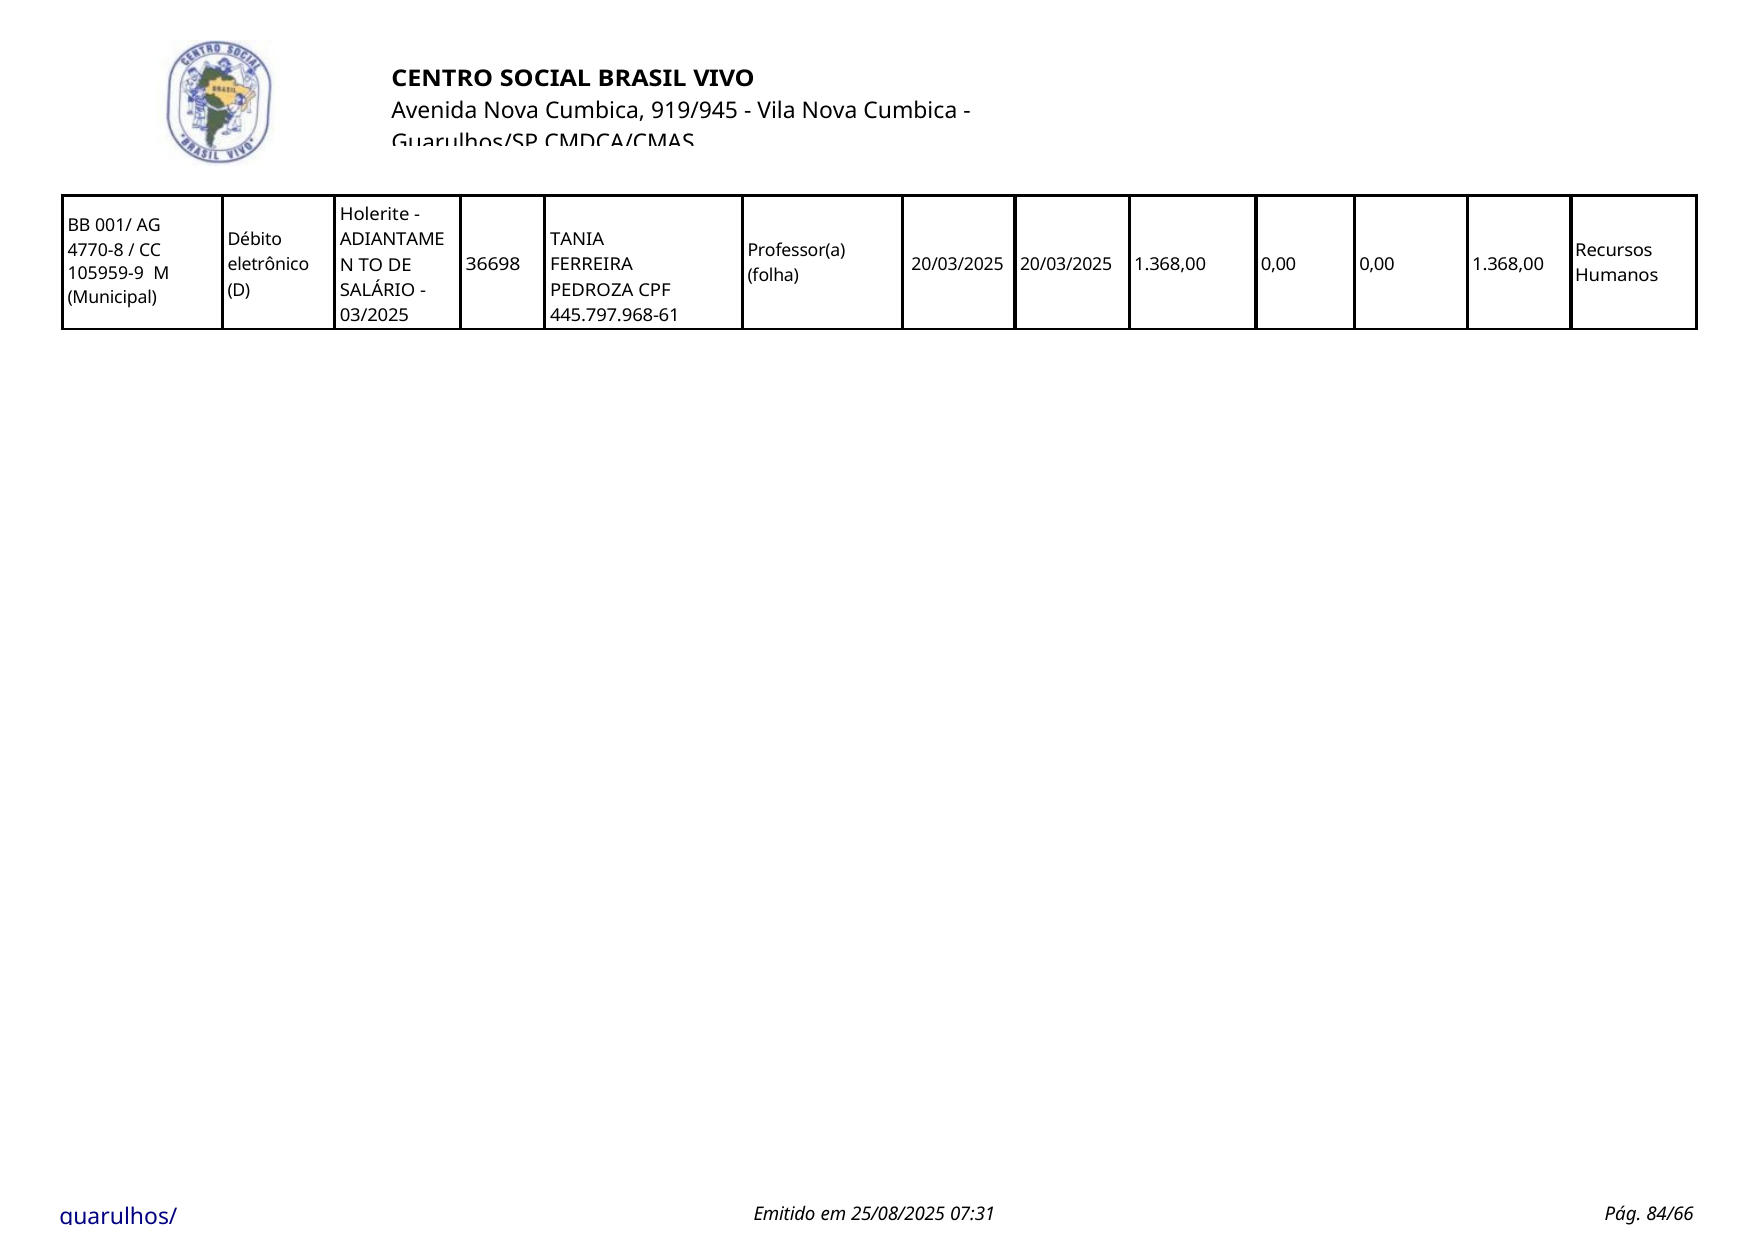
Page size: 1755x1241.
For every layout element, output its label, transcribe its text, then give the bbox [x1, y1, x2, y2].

table_cell Recursos Humanos [1573, 197, 1695, 328]
table_cell Holerite - ADIANTAMEN TO DE SALÁRIO - 03/2025 [336, 197, 459, 328]
table_cell Professor(a) (folha) [744, 197, 901, 328]
table_cell 20/03/2025 [1017, 197, 1128, 328]
table_cell 0,00 [1356, 197, 1466, 328]
table_cell 0,00 [1258, 197, 1353, 328]
table_cell TANIA FERREIRA PEDROZA CPF 445.797.968-61 [546, 197, 741, 328]
table_cell 1.368,00 [1469, 197, 1569, 328]
table_cell 36698 [462, 197, 543, 328]
table_cell 20/03/2025 [904, 197, 1013, 328]
table_cell 1.368,00 [1131, 197, 1254, 328]
table_cell Débito eletrônico (D) [224, 197, 333, 328]
table_cell BB 001/ AG 4770-8 / CC 105959-9 M (Municipal) [64, 197, 221, 328]
